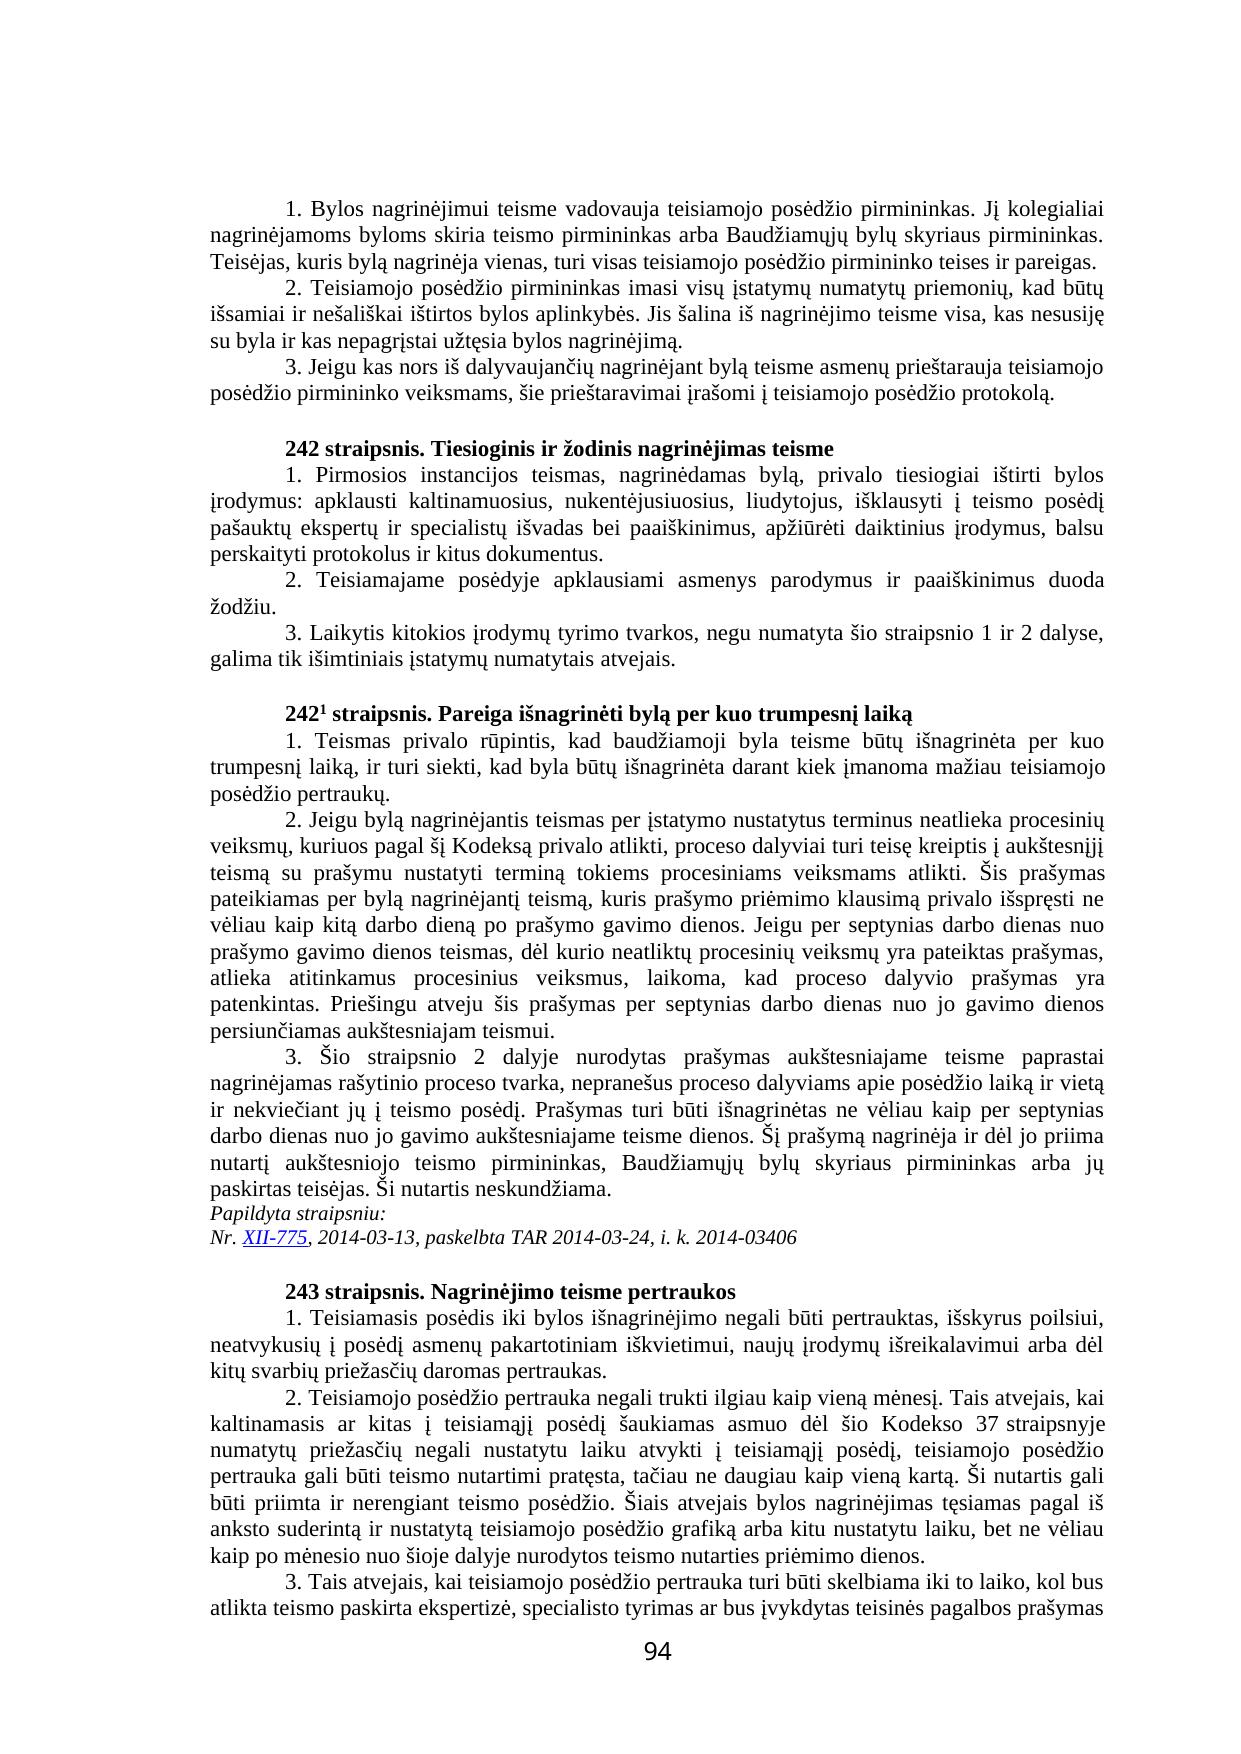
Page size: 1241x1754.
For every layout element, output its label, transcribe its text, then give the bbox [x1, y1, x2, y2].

text 2. Teisiamajame posėdyje apklausiami asmenys parodymus ir paaiškinimus duoda žodžiu. [210, 566, 1106, 619]
text Nr. XII-775, 2014-03-13, paskelbta TAR 2014-03-24, i. k. 2014-03406 [210, 1225, 1106, 1249]
text 2. Teisiamojo posėdžio pertrauka negali trukti ilgiau kaip vieną mėnesį. Tais atvejais, kai kaltinamasis ar kitas į teisiamąjį posėdį šaukiamas asmuo dėl šio Kodekso 37 straipsnyje numatytų priežasčių negali nustatytu laiku atvykti į teisiamąjį posėdį, teisiamojo posėdžio pertrauka gali būti teismo nutartimi pratęsta, tačiau ne daugiau kaip vieną kartą. Ši nutartis gali būti priimta ir nerengiant teismo posėdžio. Šiais atvejais bylos nagrinėjimas tęsiamas pagal iš anksto suderintą ir nustatytą teisiamojo posėdžio grafiką arba kitu nustatytu laiku, bet ne vėliau kaip po mėnesio nuo šioje dalyje nurodytos teismo nutarties priėmimo dienos. [210, 1383, 1106, 1568]
text 243 straipsnis. Nagrinėjimo teisme pertraukos [210, 1278, 1106, 1304]
text 1. Teisiamasis posėdis iki bylos išnagrinėjimo negali būti pertrauktas, išskyrus poilsiui, neatvykusių į posėdį asmenų pakartotiniam iškvietimui, naujų įrodymų išreikalavimui arba dėl kitų svarbių priežasčių daromas pertraukas. [210, 1304, 1106, 1383]
text 1. Teismas privalo rūpintis, kad baudžiamoji byla teisme būtų išnagrinėta per kuo trumpesnį laiką, ir turi siekti, kad byla būtų išnagrinėta darant kiek įmanoma mažiau teisiamojo posėdžio pertraukų. [210, 727, 1106, 806]
text 3. Laikytis kitokios įrodymų tyrimo tvarkos, negu numatyta šio straipsnio 1 ir 2 dalyse, galima tik išimtiniais įstatymų numatytais atvejais. [210, 619, 1106, 672]
text 2421 straipsnis. Pareiga išnagrinėti bylą per kuo trumpesnį laiką [210, 701, 1106, 727]
text 1. Bylos nagrinėjimui teisme vadovauja teisiamojo posėdžio pirmininkas. Jį kolegialiai nagrinėjamoms byloms skiria teismo pirmininkas arba Baudžiamųjų bylų skyriaus pirmininkas. Teisėjas, kuris bylą nagrinėja vienas, turi visas teisiamojo posėdžio pirmininko teises ir pareigas. [210, 195, 1106, 274]
text Papildyta straipsniu: [210, 1201, 1106, 1225]
text 3. Jeigu kas nors iš dalyvaujančių nagrinėjant bylą teisme asmenų prieštarauja teisiamojo posėdžio pirmininko veiksmams, šie prieštaravimai įrašomi į teisiamojo posėdžio protokolą. [210, 353, 1106, 406]
text 3. Tais atvejais, kai teisiamojo posėdžio pertrauka turi būti skelbiama iki to laiko, kol bus atlikta teismo paskirta ekspertizė, specialisto tyrimas ar bus įvykdytas teisinės pagalbos prašymas [210, 1568, 1106, 1621]
text 242 straipsnis. Tiesioginis ir žodinis nagrinėjimas teisme [210, 434, 1106, 461]
text 2. Teisiamojo posėdžio pirmininkas imasi visų įstatymų numatytų priemonių, kad būtų išsamiai ir nešališkai ištirtos bylos aplinkybės. Jis šalina iš nagrinėjimo teisme visa, kas nesusiję su byla ir kas nepagrįstai užtęsia bylos nagrinėjimą. [210, 274, 1106, 353]
text 2. Jeigu bylą nagrinėjantis teismas per įstatymo nustatytus terminus neatlieka procesinių veiksmų, kuriuos pagal šį Kodeksą privalo atlikti, proceso dalyviai turi teisę kreiptis į aukštesnįjį teismą su prašymu nustatyti terminą tokiems procesiniams veiksmams atlikti. Šis prašymas pateikiamas per bylą nagrinėjantį teismą, kuris prašymo priėmimo klausimą privalo išspręsti ne vėliau kaip kitą darbo dieną po prašymo gavimo dienos. Jeigu per septynias darbo dienas nuo prašymo gavimo dienos teismas, dėl kurio neatliktų procesinių veiksmų yra pateiktas prašymas, atlieka atitinkamus procesinius veiksmus, laikoma, kad proceso dalyvio prašymas yra patenkintas. Priešingu atveju šis prašymas per septynias darbo dienas nuo jo gavimo dienos persiunčiamas aukštesniajam teismui. [210, 806, 1106, 1043]
text 3. Šio straipsnio 2 dalyje nurodytas prašymas aukštesniajame teisme paprastai nagrinėjamas rašytinio proceso tvarka, nepranešus proceso dalyviams apie posėdžio laiką ir vietą ir nekviečiant jų į teismo posėdį. Prašymas turi būti išnagrinėtas ne vėliau kaip per septynias darbo dienas nuo jo gavimo aukštesniajame teisme dienos. Šį prašymą nagrinėja ir dėl jo priima nutartį aukštesniojo teismo pirmininkas, Baudžiamųjų bylų skyriaus pirmininkas arba jų paskirtas teisėjas. Ši nutartis neskundžiama. [210, 1043, 1106, 1201]
text 1. Pirmosios instancijos teismas, nagrinėdamas bylą, privalo tiesiogiai ištirti bylos įrodymus: apklausti kaltinamuosius, nukentėjusiuosius, liudytojus, išklausyti į teismo posėdį pašauktų ekspertų ir specialistų išvadas bei paaiškinimus, apžiūrėti daiktinius įrodymus, balsu perskaityti protokolus ir kitus dokumentus. [210, 461, 1106, 566]
